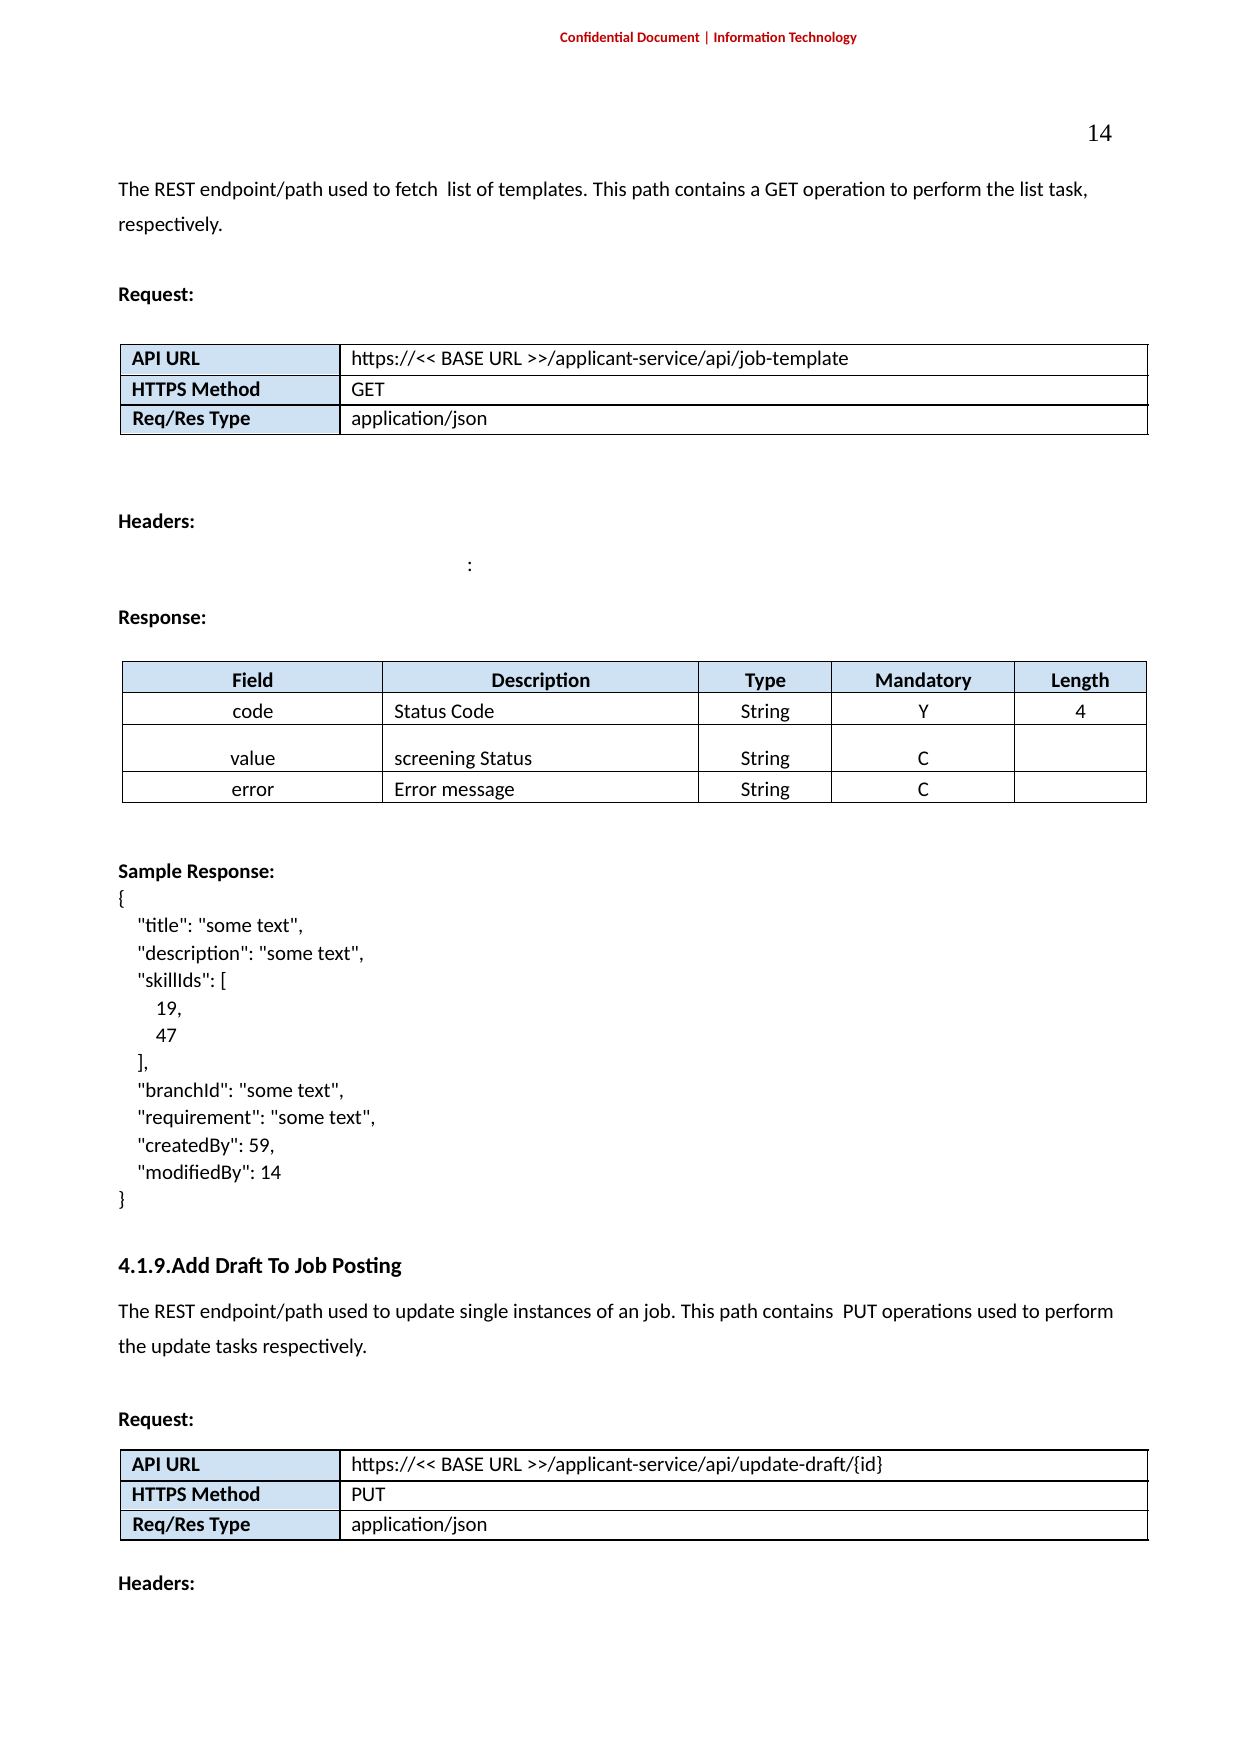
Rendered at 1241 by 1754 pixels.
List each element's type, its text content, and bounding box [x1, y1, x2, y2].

table_header API URL [121, 1451, 339, 1480]
table_header Mandatory [832, 662, 1014, 692]
text The REST endpoint/path used to update single instances of an job. This path contains PUT operations used to perform the update tasks respectively. [118, 1298, 1122, 1359]
subtitle Request: [118, 1406, 1122, 1431]
table_cell Y [832, 693, 1014, 723]
text The REST endpoint/path used to fetch list of templates. This path contains a GET operation to perform the list task, respectively. [118, 176, 1122, 237]
table_cell String [699, 693, 831, 723]
table_cell Req/Res Type [121, 1511, 339, 1539]
text ], [118, 1049, 1122, 1075]
text "requirement": "some text", [118, 1104, 1122, 1130]
table_cell value [123, 725, 382, 771]
text Sample Response: [118, 858, 1122, 883]
text Headers: [118, 1541, 1122, 1595]
table_cell String [699, 772, 831, 802]
text "branchId": "some text", [118, 1077, 1122, 1102]
text 19, [118, 995, 1122, 1020]
table_header https://<< BASE URL >>/applicant-service/api/update-draft/{id} [341, 1451, 1147, 1480]
table_header API URL [121, 345, 339, 374]
subtitle Response: [118, 604, 1122, 629]
table_header [156, 552, 456, 579]
text "description": "some text", [118, 940, 1122, 965]
table_cell GET [341, 376, 1147, 404]
table_header Field [123, 662, 382, 692]
table_cell error [123, 772, 382, 802]
table_cell HTTPS Method [121, 1482, 339, 1509]
text "modifiedBy": 14 [118, 1159, 1122, 1184]
table_cell C [832, 772, 1014, 802]
text "title": "some text", [118, 913, 1122, 938]
table_cell C [832, 725, 1014, 771]
table_cell screening Status [383, 725, 698, 771]
table_cell Status Code [383, 693, 698, 723]
table_cell Req/Res Type [121, 406, 339, 433]
table_cell 4 [1015, 693, 1146, 723]
subtitle 4.1.9.Add Draft To Job Posting [118, 1251, 1122, 1279]
text 47 [118, 1022, 1122, 1048]
table_header Type [699, 662, 831, 692]
table_header https://<< BASE URL >>/applicant-service/api/job-template [341, 345, 1147, 374]
text } [118, 1187, 1122, 1212]
text Request: [118, 281, 1122, 307]
table_header [531, 552, 1131, 579]
text { [118, 885, 1122, 911]
text "createdBy": 59, [118, 1132, 1122, 1157]
table_cell HTTPS Method [121, 376, 339, 404]
table_cell application/json [341, 1511, 1147, 1539]
table_header Length [1015, 662, 1146, 692]
table_cell Error message [383, 772, 698, 802]
table_cell PUT [341, 1482, 1147, 1509]
text Headers: [118, 508, 1122, 533]
table_cell code [123, 693, 382, 723]
table_header : [456, 552, 531, 579]
table_cell [1015, 725, 1146, 771]
table_cell String [699, 725, 831, 771]
table_cell [1015, 772, 1146, 802]
table_header Description [383, 662, 698, 692]
text "skillIds": [ [118, 967, 1122, 993]
table_cell application/json [341, 406, 1147, 433]
